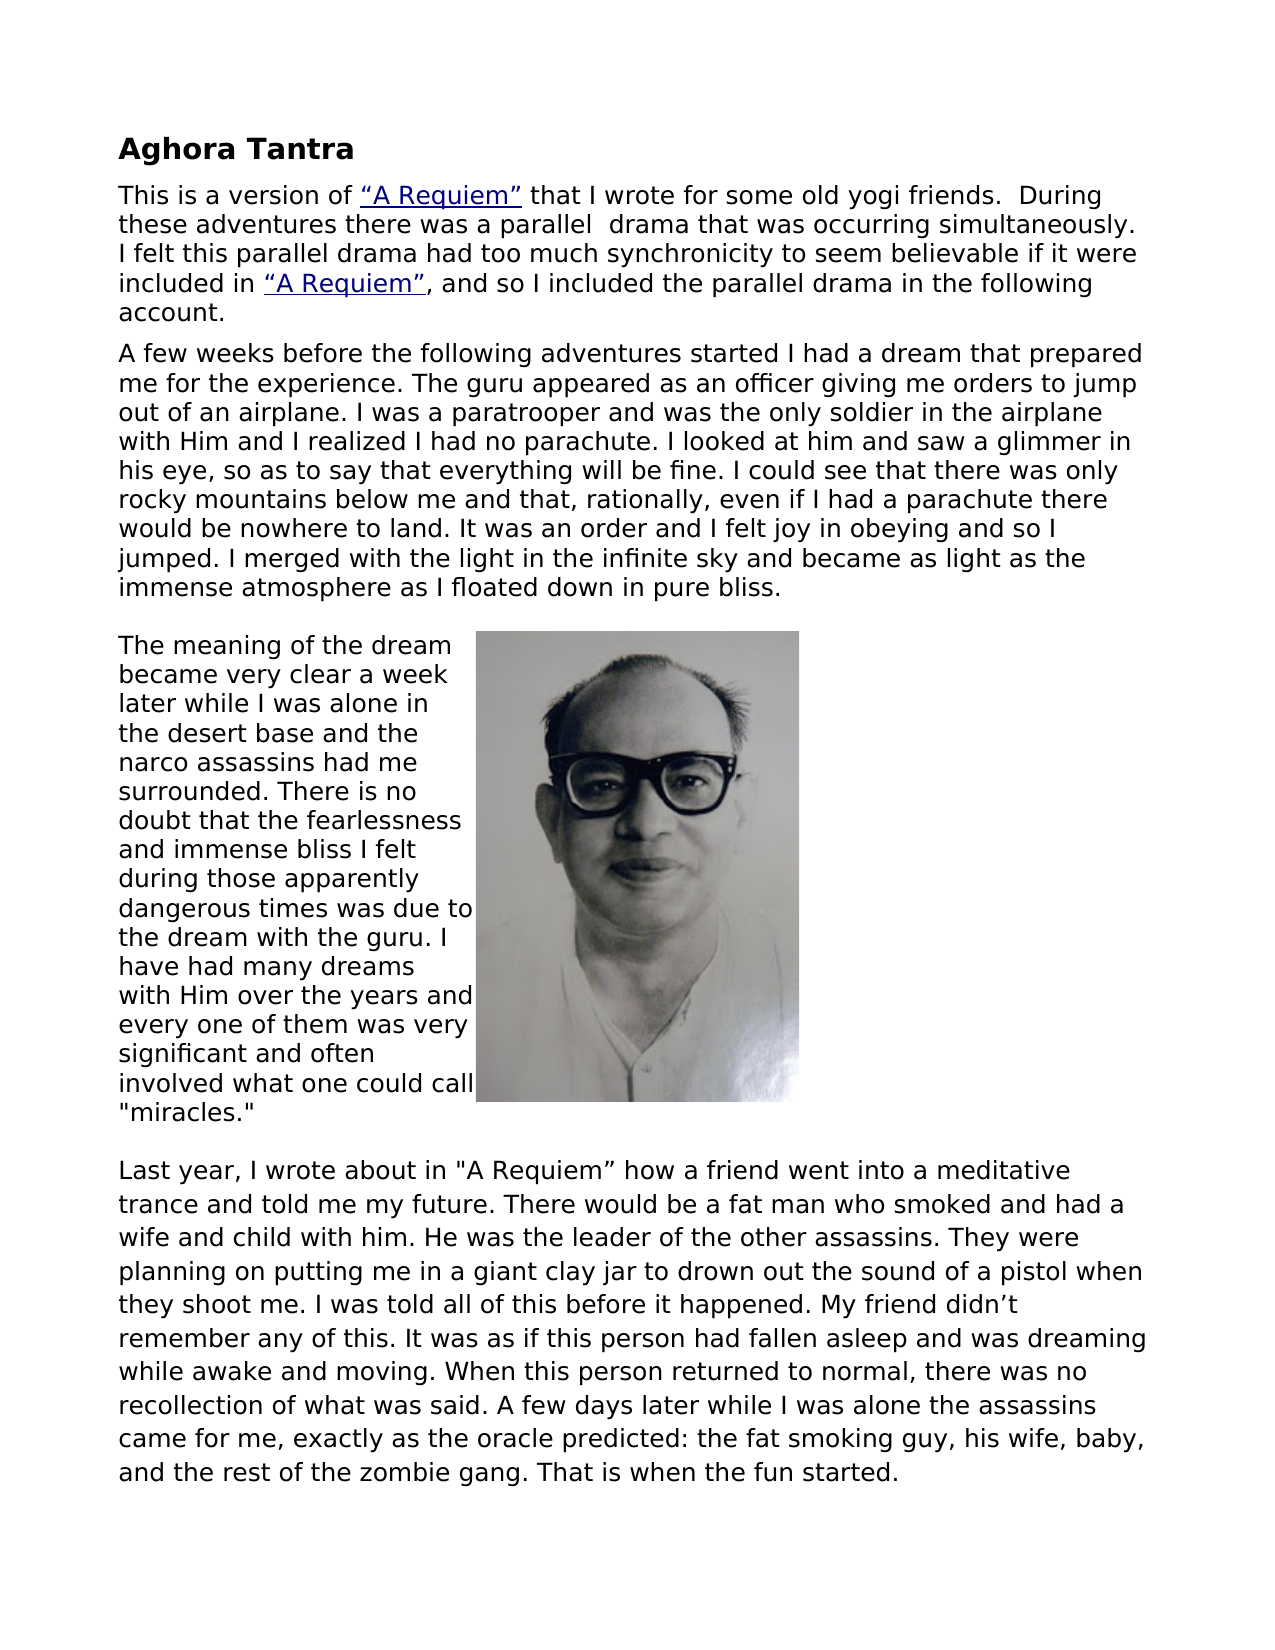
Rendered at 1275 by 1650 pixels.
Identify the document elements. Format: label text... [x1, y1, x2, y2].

subtitle Aghora Tantra [118, 133, 1157, 167]
text Last year, I wrote about in "A Requiem” how a friend went into a meditative trance and told me my future. There would be a fat man who smoked and had a wife and child with him. He was the leader of the other assassins. They were planning on putting me in a giant clay jar to drown out the sound of a pistol when they shoot me. I was told all of this before it happened. My friend didn’t remember any of this. It was as if this person had fallen asleep and was dreaming while awake and moving. When this person returned to normal, there was no recollection of what was said. A few days later while I was alone the assassins came for me, exactly as the oracle predicted: the fat smoking guy, his wife, baby, and the rest of the zombie gang. That is when the fun started. [118, 1156, 1157, 1487]
picture [475, 631, 800, 1102]
subtitle This is a version of “A Requiem” that I wrote for some old yogi friends. During these adventures there was a parallel drama that was occurring simultaneously. I felt this parallel drama had too much synchronicity to seem believable if it were included in “A Requiem”, and so I included the parallel drama in the following account. [118, 181, 1157, 327]
text A few weeks before the following adventures started I had a dream that prepared me for the experience. The guru appeared as an officer giving me orders to jump out of an airplane. I was a paratrooper and was the only soldier in the airplane with Him and I realized I had no parachute. I looked at him and saw a glimmer in his eye, so as to say that everything will be fine. I could see that there was only rocky mountains below me and that, rationally, even if I had a parachute there would be nowhere to land. It was an order and I felt joy in obeying and so I jumped. I merged with the light in the infinite sky and became as light as the immense atmosphere as I floated down in pure bliss. [118, 339, 1157, 602]
text The meaning of the dream became very clear a week later while I was alone in the desert base and the narco assassins had me surrounded. There is no doubt that the fearlessness and immense bliss I felt during those apparently dangerous times was due to the dream with the guru. I have had many dreams with Him over the years and every one of them was very significant and often involved what one could call "miracles." [118, 631, 1157, 1127]
